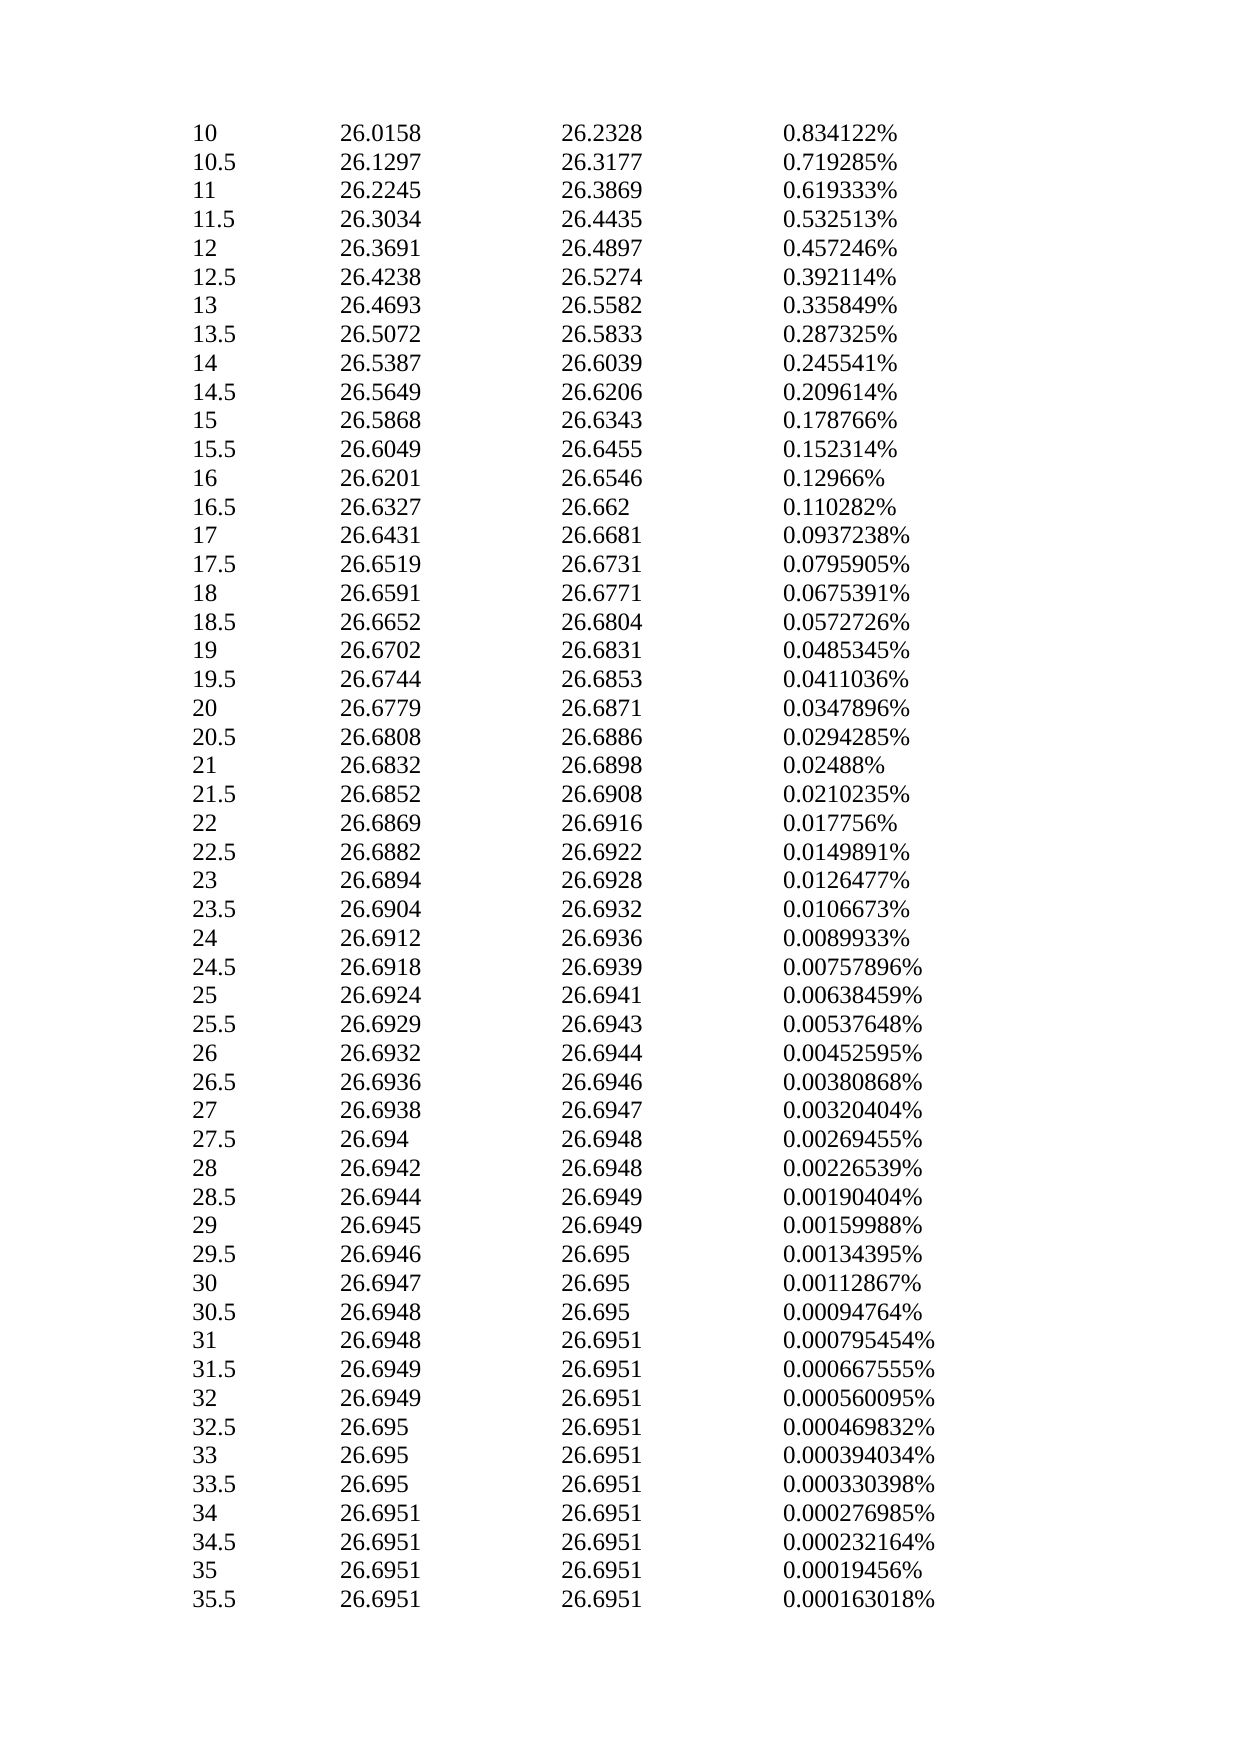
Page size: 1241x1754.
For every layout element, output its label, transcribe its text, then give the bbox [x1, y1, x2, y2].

text 29.5 26.6946 26.695 0.00134395% [118, 1239, 1122, 1268]
text 11 26.2245 26.3869 0.619333% [118, 176, 1122, 204]
text 34 26.6951 26.6951 0.000276985% [118, 1498, 1122, 1527]
text 24.5 26.6918 26.6939 0.00757896% [118, 952, 1122, 981]
text 22.5 26.6882 26.6922 0.0149891% [118, 837, 1122, 866]
text 13.5 26.5072 26.5833 0.287325% [118, 319, 1122, 348]
text 23 26.6894 26.6928 0.0126477% [118, 866, 1122, 894]
text 26.5 26.6936 26.6946 0.00380868% [118, 1067, 1122, 1096]
text 34.5 26.6951 26.6951 0.000232164% [118, 1527, 1122, 1556]
text 15.5 26.6049 26.6455 0.152314% [118, 434, 1122, 463]
text 11.5 26.3034 26.4435 0.532513% [118, 204, 1122, 233]
text 35 26.6951 26.6951 0.00019456% [118, 1556, 1122, 1584]
text 26 26.6932 26.6944 0.00452595% [118, 1038, 1122, 1067]
text 19 26.6702 26.6831 0.0485345% [118, 636, 1122, 664]
text 31.5 26.6949 26.6951 0.000667555% [118, 1354, 1122, 1383]
text 15 26.5868 26.6343 0.178766% [118, 406, 1122, 434]
text 19.5 26.6744 26.6853 0.0411036% [118, 664, 1122, 693]
text 31 26.6948 26.6951 0.000795454% [118, 1326, 1122, 1354]
text 18.5 26.6652 26.6804 0.0572726% [118, 607, 1122, 636]
text 16 26.6201 26.6546 0.12966% [118, 463, 1122, 492]
text 17 26.6431 26.6681 0.0937238% [118, 521, 1122, 549]
text 14 26.5387 26.6039 0.245541% [118, 348, 1122, 377]
text 30.5 26.6948 26.695 0.00094764% [118, 1297, 1122, 1326]
text 25.5 26.6929 26.6943 0.00537648% [118, 1009, 1122, 1038]
text 22 26.6869 26.6916 0.017756% [118, 808, 1122, 837]
text 25 26.6924 26.6941 0.00638459% [118, 981, 1122, 1009]
text 28 26.6942 26.6948 0.00226539% [118, 1153, 1122, 1182]
text 35.5 26.6951 26.6951 0.000163018% [118, 1584, 1122, 1613]
text 21.5 26.6852 26.6908 0.0210235% [118, 779, 1122, 808]
text 14.5 26.5649 26.6206 0.209614% [118, 377, 1122, 406]
text 28.5 26.6944 26.6949 0.00190404% [118, 1182, 1122, 1211]
text 23.5 26.6904 26.6932 0.0106673% [118, 894, 1122, 923]
text 33.5 26.695 26.6951 0.000330398% [118, 1469, 1122, 1498]
text 13 26.4693 26.5582 0.335849% [118, 291, 1122, 319]
text 20 26.6779 26.6871 0.0347896% [118, 693, 1122, 722]
text 27.5 26.694 26.6948 0.00269455% [118, 1124, 1122, 1153]
text 27 26.6938 26.6947 0.00320404% [118, 1096, 1122, 1124]
text 32.5 26.695 26.6951 0.000469832% [118, 1412, 1122, 1441]
text 24 26.6912 26.6936 0.0089933% [118, 923, 1122, 952]
text 16.5 26.6327 26.662 0.110282% [118, 492, 1122, 521]
text 20.5 26.6808 26.6886 0.0294285% [118, 722, 1122, 751]
text 12 26.3691 26.4897 0.457246% [118, 233, 1122, 262]
text 33 26.695 26.6951 0.000394034% [118, 1441, 1122, 1469]
text 18 26.6591 26.6771 0.0675391% [118, 578, 1122, 607]
text 17.5 26.6519 26.6731 0.0795905% [118, 549, 1122, 578]
text 10 26.0158 26.2328 0.834122% [118, 118, 1122, 147]
text 29 26.6945 26.6949 0.00159988% [118, 1211, 1122, 1239]
text 10.5 26.1297 26.3177 0.719285% [118, 147, 1122, 176]
text 12.5 26.4238 26.5274 0.392114% [118, 262, 1122, 291]
text 32 26.6949 26.6951 0.000560095% [118, 1383, 1122, 1412]
text 30 26.6947 26.695 0.00112867% [118, 1268, 1122, 1297]
text 21 26.6832 26.6898 0.02488% [118, 751, 1122, 779]
